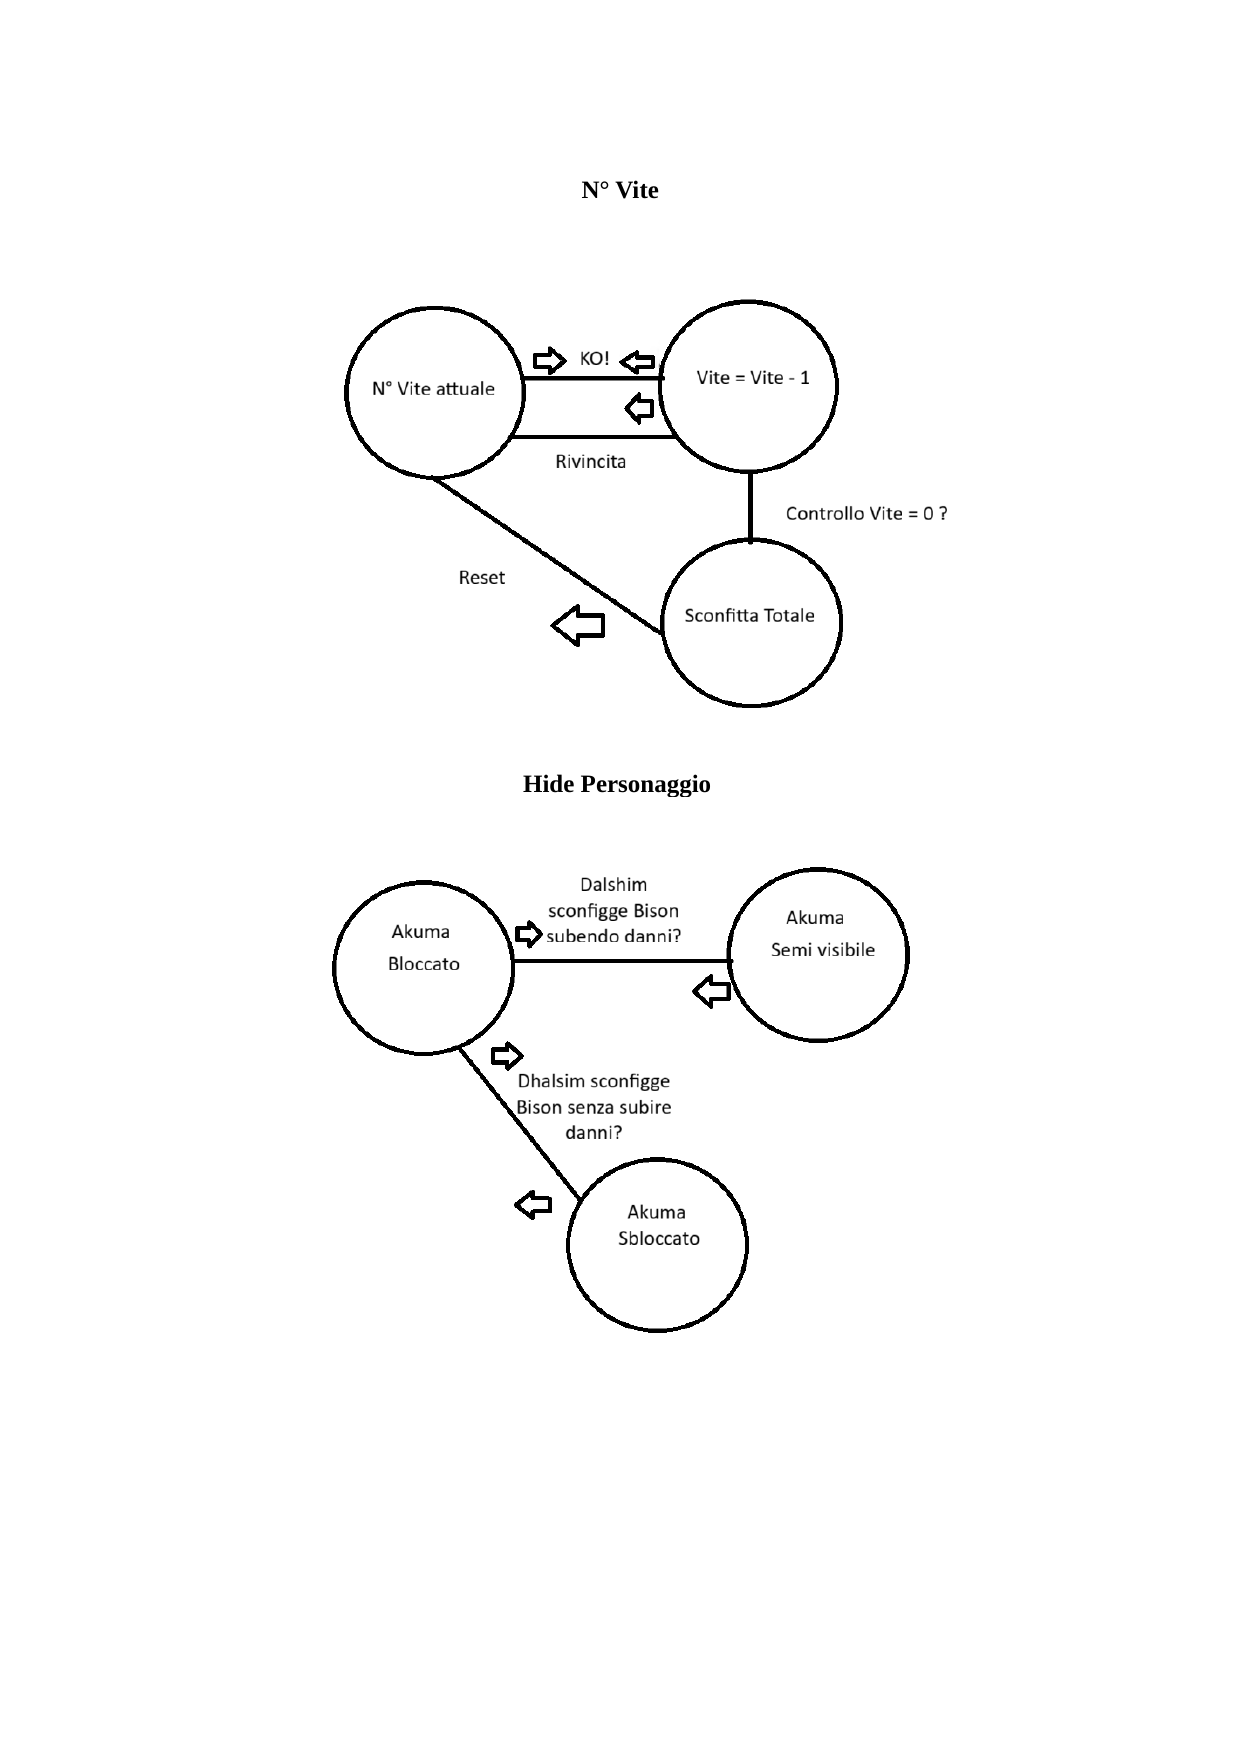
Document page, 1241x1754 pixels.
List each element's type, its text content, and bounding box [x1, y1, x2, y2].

picture [118, 797, 1123, 1363]
text Hide Personaggio [118, 769, 1122, 797]
text N° Vite [118, 176, 1122, 204]
picture [118, 204, 1123, 769]
